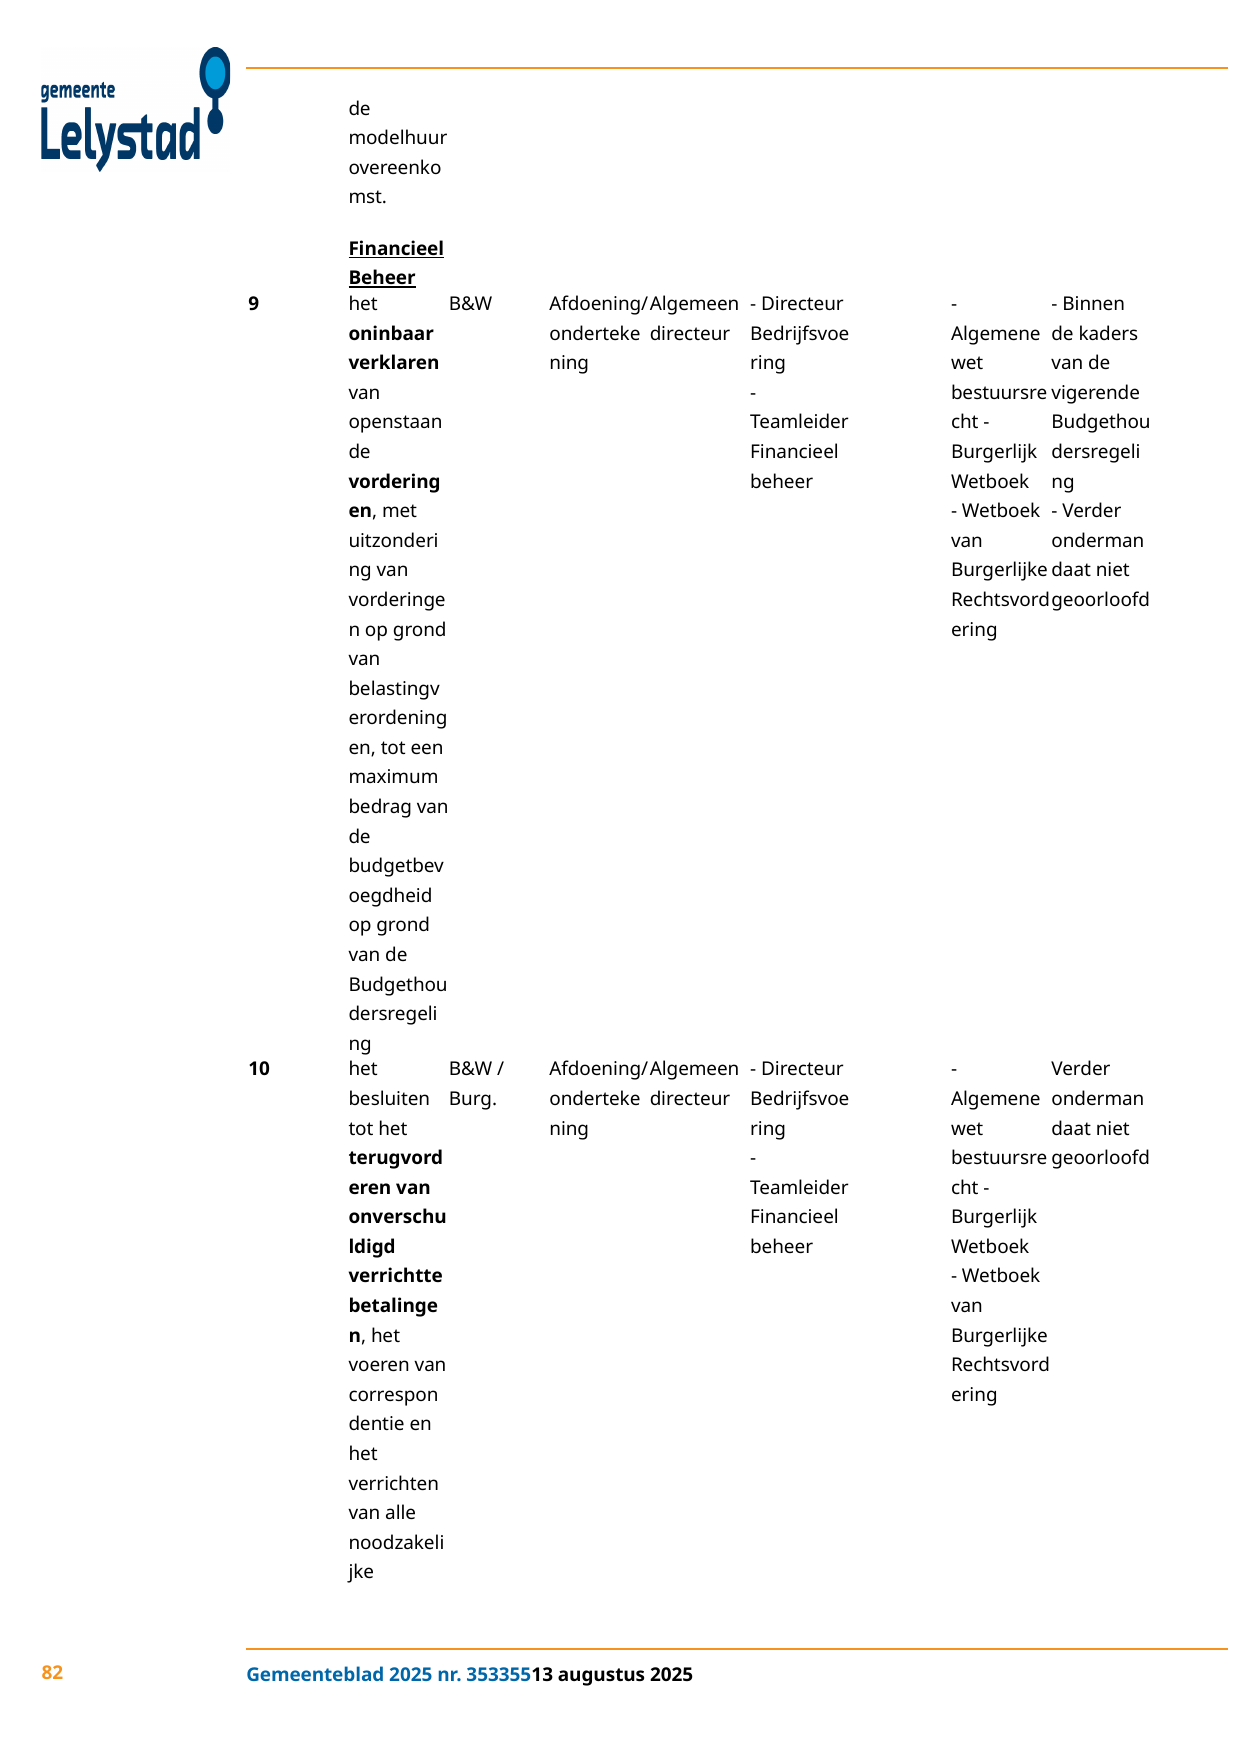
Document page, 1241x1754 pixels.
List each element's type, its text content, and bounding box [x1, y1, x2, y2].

table_cell 10 [248, 1056, 348, 1584]
table_cell [449, 235, 549, 290]
table_cell Algemeen directeur [650, 290, 750, 1056]
table_cell het oninbaar verklaren van openstaande vorderingen, met uitzondering van vorderingen op grond van belastingverordeningen, tot een maximumbedrag van de budgetbevoegdheid op grond van de Budgethoudersregeling [348, 290, 449, 1056]
table_cell - Algemene wet bestuursrecht - Burgerlijk Wetboek - Wetboek van Burgerlijke Rechtsvordering [951, 1056, 1051, 1584]
table_cell [850, 235, 951, 290]
picture [41, 47, 231, 172]
table_cell [850, 1056, 951, 1584]
table_cell Financieel Beheer [348, 235, 449, 290]
table_cell [650, 209, 750, 235]
table_cell [1051, 235, 1152, 290]
table_cell - Directeur Bedrijfsvoering - Teamleider Financieel beheer [750, 290, 850, 1056]
table_cell [549, 209, 649, 235]
table_cell [449, 95, 549, 209]
table_cell - Algemene wet bestuursrecht - Burgerlijk Wetboek - Wetboek van Burgerlijke Rechtsvordering [951, 290, 1051, 1056]
table_cell [449, 209, 549, 235]
table_cell [750, 95, 850, 209]
table_cell [650, 95, 750, 209]
table_cell [750, 235, 850, 290]
table_cell Afdoening/ondertekening [549, 290, 649, 1056]
table_cell [1051, 209, 1152, 235]
table_cell [549, 95, 649, 209]
table_cell de modelhuurovereenkomst. [348, 95, 449, 209]
table_cell [248, 235, 348, 290]
table_cell - Binnen de kaders van de vigerende Budgethoudersregeling - Verder ondermandaat niet geoorloofd [1051, 290, 1152, 1056]
table_cell Verder ondermandaat niet geoorloofd [1051, 1056, 1152, 1584]
table_cell [951, 235, 1051, 290]
table_cell 9 [248, 290, 348, 1056]
table_cell [248, 95, 348, 209]
table_cell B&W / Burg. [449, 1056, 549, 1584]
table_cell [850, 209, 951, 235]
table_cell Algemeen directeur [650, 1056, 750, 1584]
table_cell [951, 209, 1051, 235]
table_cell het besluiten tot het terugvorderen van onverschuldigd verrichtte betalingen, het voeren van correspondentie en het verrichten van alle noodzakelijke [348, 1056, 449, 1584]
table_cell [750, 209, 850, 235]
table_cell [348, 209, 449, 235]
table_cell - Directeur Bedrijfsvoering - Teamleider Financieel beheer [750, 1056, 850, 1584]
table_cell B&W [449, 290, 549, 1056]
table_cell [650, 235, 750, 290]
table_cell [951, 95, 1051, 209]
table_cell [850, 290, 951, 1056]
table_cell [1051, 95, 1152, 209]
table_cell Afdoening/ondertekening [549, 1056, 649, 1584]
table_cell [549, 235, 649, 290]
table_cell [248, 209, 348, 235]
table_cell [850, 95, 951, 209]
